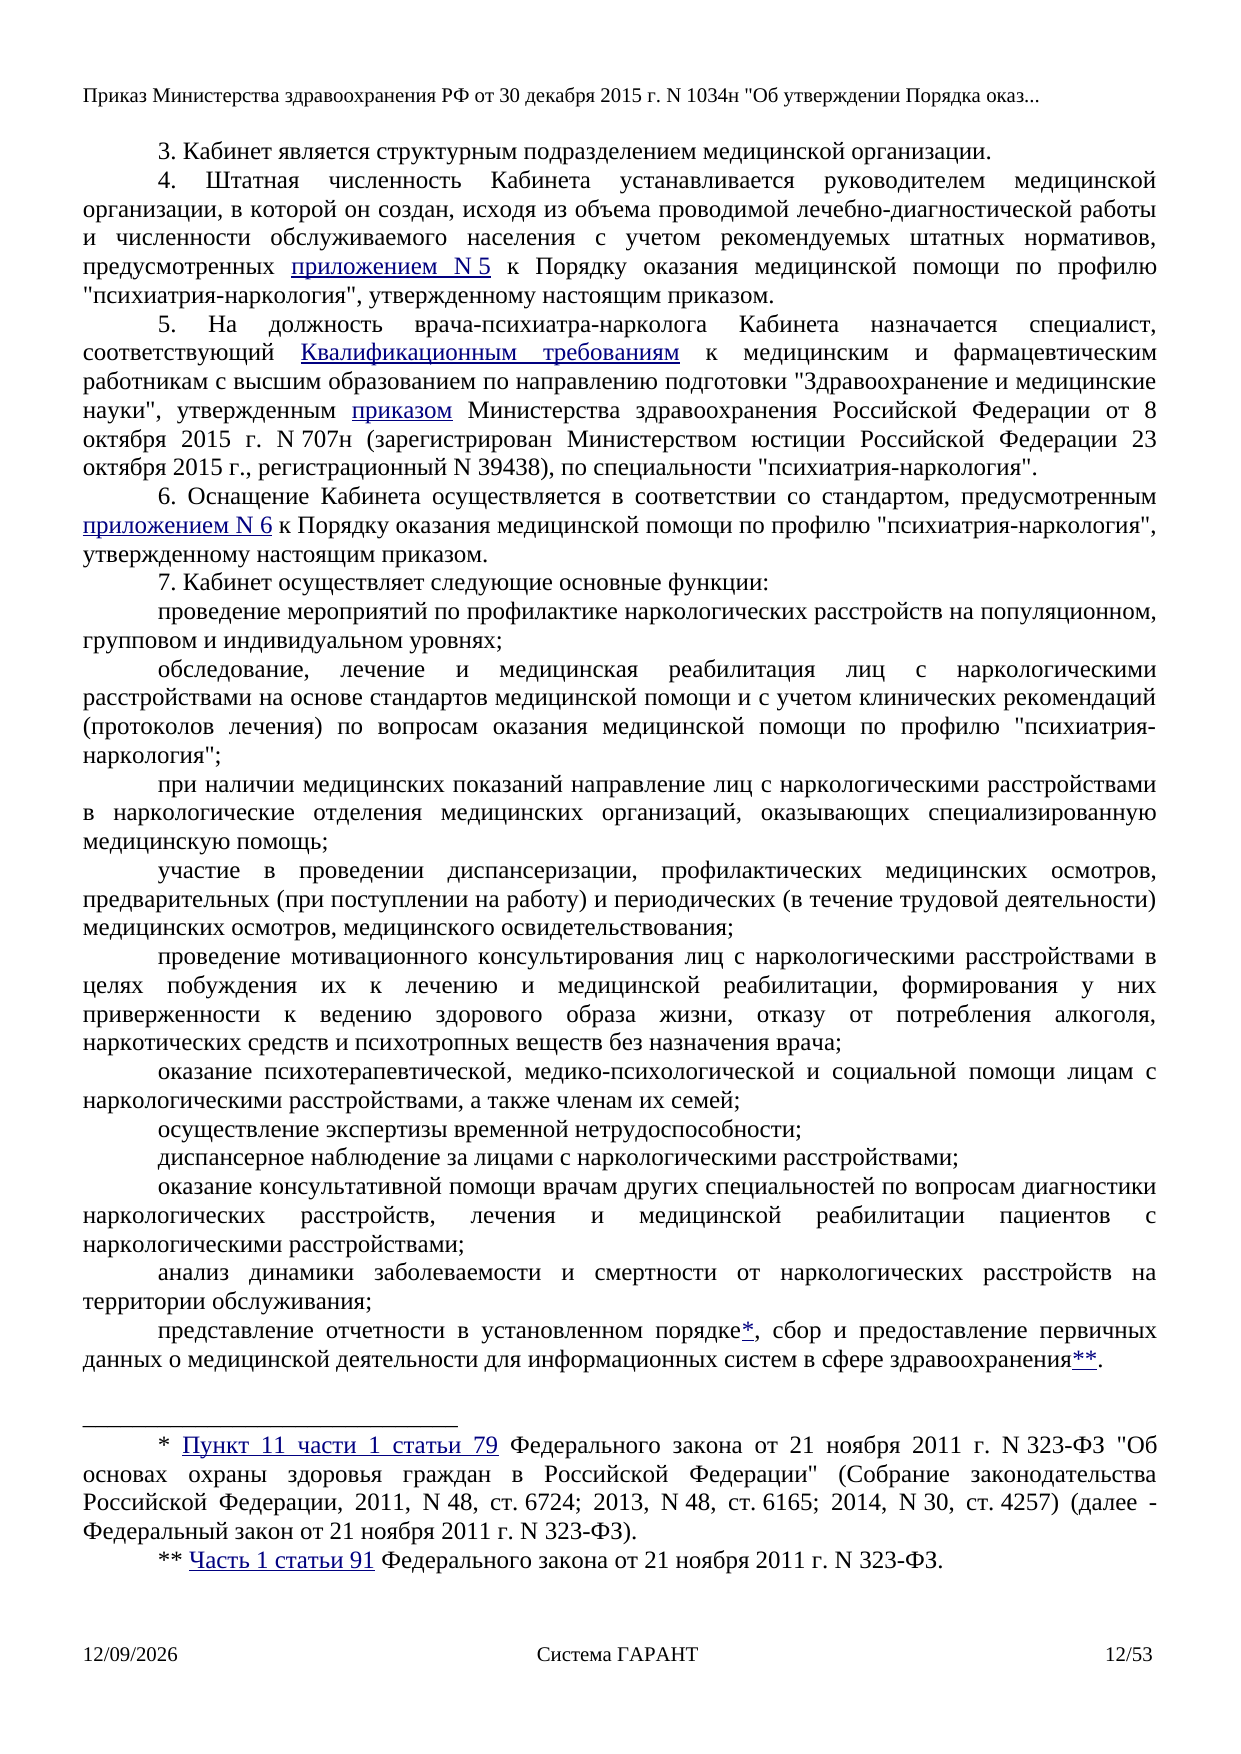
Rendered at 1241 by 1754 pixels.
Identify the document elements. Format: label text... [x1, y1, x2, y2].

text проведение мероприятий по профилактике наркологических расстройств на популяционном, групповом и индивидуальном уровнях; [83, 596, 1157, 654]
text при наличии медицинских показаний направление лиц с наркологическими расстройствами в наркологические отделения медицинских организаций, оказывающих специализированную медицинскую помощь; [83, 769, 1157, 855]
text обследование, лечение и медицинская реабилитация лиц с наркологическими расстройствами на основе стандартов медицинской помощи и с учетом клинических рекомендаций (протоколов лечения) по вопросам оказания медицинской помощи по профилю "психиатрия-наркология"; [83, 654, 1157, 769]
text 7. Кабинет осуществляет следующие основные функции: [83, 567, 1157, 596]
text 3. Кабинет является структурным подразделением медицинской организации. [83, 136, 1157, 165]
text анализ динамики заболеваемости и смертности от наркологических расстройств на территории обслуживания; [83, 1257, 1157, 1315]
text участие в проведении диспансеризации, профилактических медицинских осмотров, предварительных (при поступлении на работу) и периодических (в течение трудовой деятельности) медицинских осмотров, медицинского освидетельствования; [83, 855, 1157, 941]
text 4. Штатная численность Кабинета устанавливается руководителем медицинской организации, в которой он создан, исходя из объема проводимой лечебно-диагностической работы и численности обслуживаемого населения с учетом рекомендуемых штатных нормативов, предусмотренных приложением N 5 к Порядку оказания медицинской помощи по профилю "психиатрия-наркология", утвержденному настоящим приказом. [83, 165, 1157, 309]
text * Пункт 11 части 1 статьи 79 Федерального закона от 21 ноября 2011 г. N 323-ФЗ "Об основах охраны здоровья граждан в Российской Федерации" (Собрание законодательства Российской Федерации, 2011, N 48, ст. 6724; 2013, N 48, ст. 6165; 2014, N 30, ст. 4257) (далее - Федеральный закон от 21 ноября 2011 г. N 323-ФЗ). [83, 1430, 1157, 1545]
text осуществление экспертизы временной нетрудоспособности; [83, 1114, 1157, 1142]
text ** Часть 1 статьи 91 Федерального закона от 21 ноября 2011 г. N 323-ФЗ. [83, 1545, 1157, 1574]
text ______________________________ [83, 1401, 1157, 1430]
text представление отчетности в установленном порядке*, сбор и предоставление первичных данных о медицинской деятельности для информационных систем в сфере здравоохранения**. [83, 1315, 1157, 1372]
text 6. Оснащение Кабинета осуществляется в соответствии со стандартом, предусмотренным приложением N 6 к Порядку оказания медицинской помощи по профилю "психиатрия-наркология", утвержденному настоящим приказом. [83, 481, 1157, 567]
text оказание консультативной помощи врачам других специальностей по вопросам диагностики наркологических расстройств, лечения и медицинской реабилитации пациентов с наркологическими расстройствами; [83, 1171, 1157, 1257]
text 5. На должность врача-психиатра-нарколога Кабинета назначается специалист, соответствующий Квалификационным требованиям к медицинским и фармацевтическим работникам с высшим образованием по направлению подготовки "Здравоохранение и медицинские науки", утвержденным приказом Министерства здравоохранения Российской Федерации от 8 октября 2015 г. N 707н (зарегистрирован Министерством юстиции Российской Федерации 23 октября 2015 г., регистрационный N 39438), по специальности "психиатрия-наркология". [83, 309, 1157, 481]
text проведение мотивационного консультирования лиц с наркологическими расстройствами в целях побуждения их к лечению и медицинской реабилитации, формирования у них приверженности к ведению здорового образа жизни, отказу от потребления алкоголя, наркотических средств и психотропных веществ без назначения врача; [83, 941, 1157, 1056]
text оказание психотерапевтической, медико-психологической и социальной помощи лицам с наркологическими расстройствами, а также членам их семей; [83, 1056, 1157, 1114]
text диспансерное наблюдение за лицами с наркологическими расстройствами; [83, 1142, 1157, 1171]
